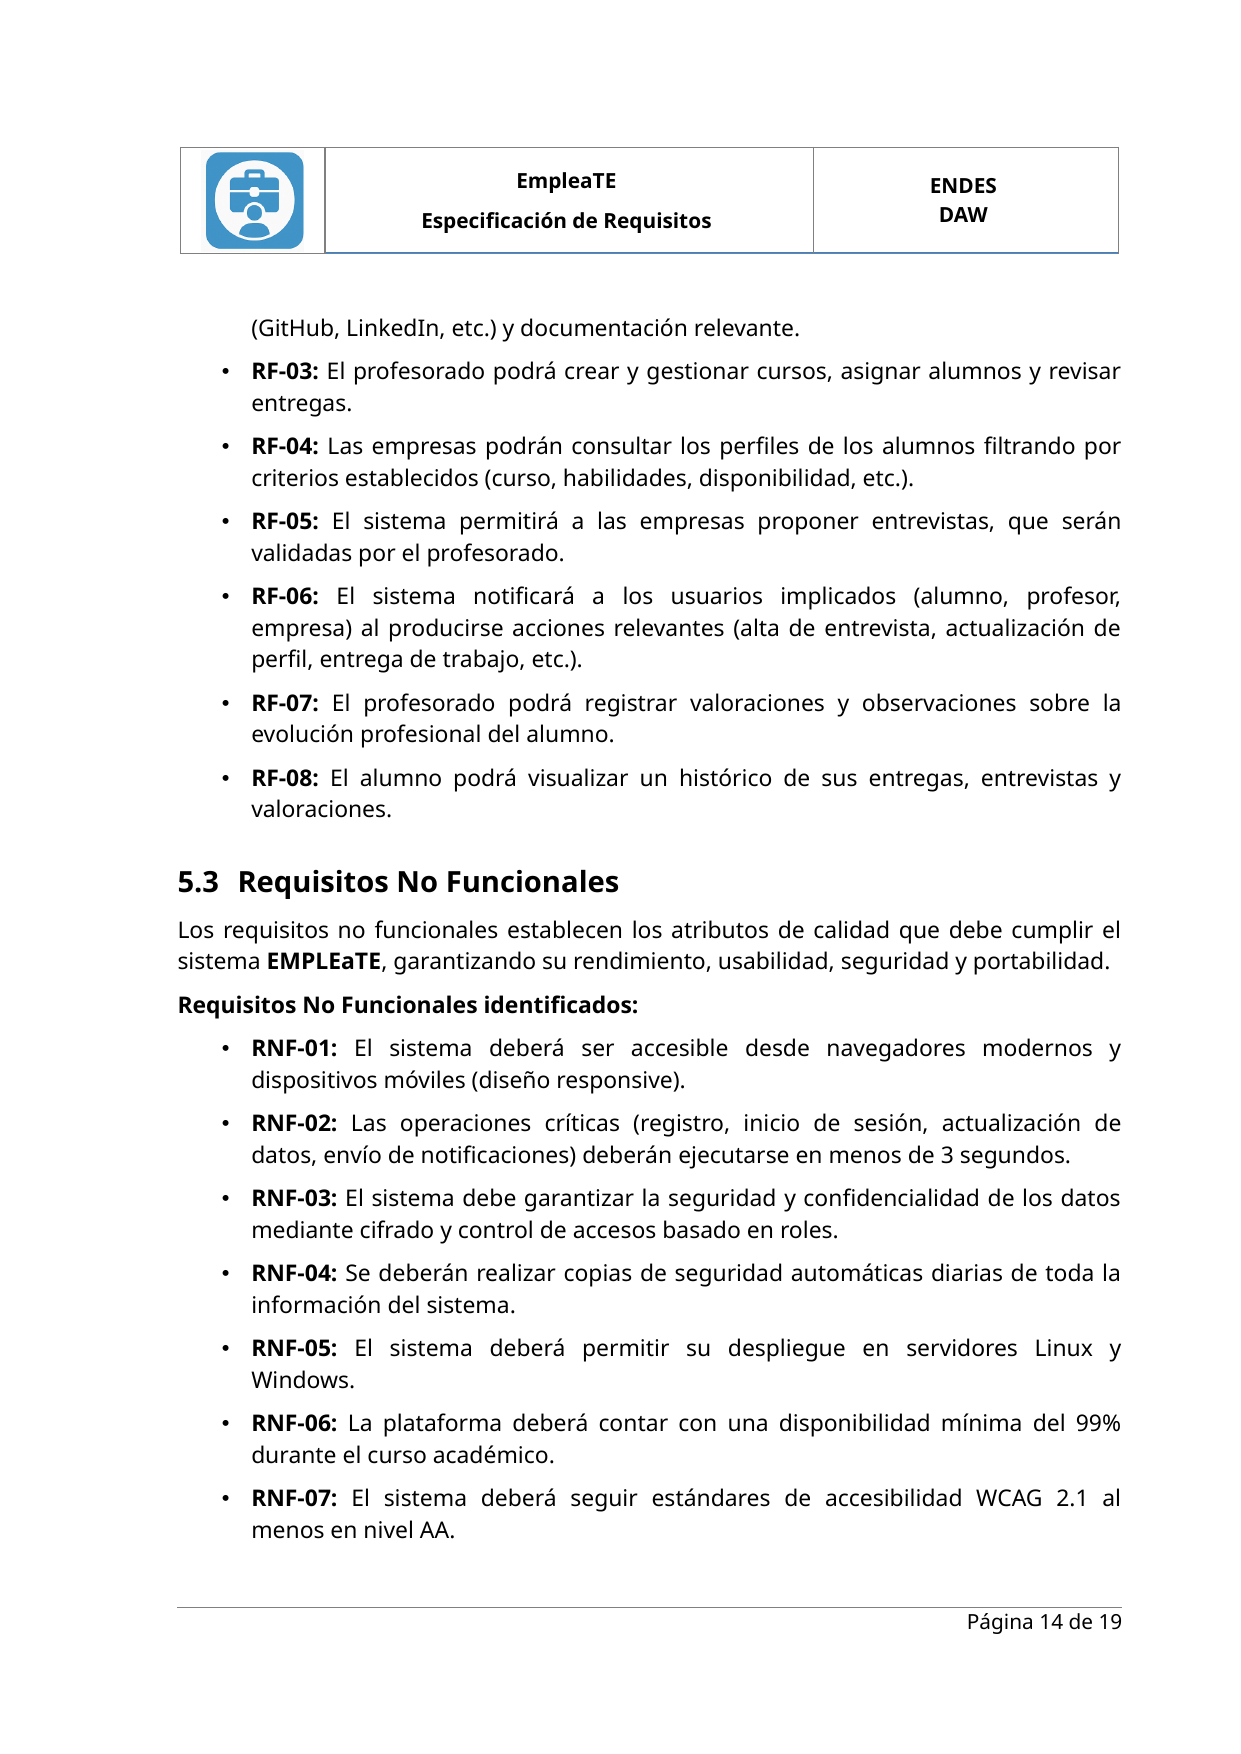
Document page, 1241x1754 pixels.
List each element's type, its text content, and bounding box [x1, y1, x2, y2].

text Los requisitos no funcionales establecen los atributos de calidad que debe cumplir el sistema EMPLEaTE, garantizando su rendimiento, usabilidad, seguridad y portabilidad. [177, 914, 1122, 976]
list (GitHub, LinkedIn, etc.) y documentación relevante. [222, 311, 1122, 343]
list RNF-04: Se deberán realizar copias de seguridad automáticas diarias de toda la información del sistema. [222, 1257, 1122, 1320]
list RF-06: El sistema notificará a los usuarios implicados (alumno, profesor, empresa) al producirse acciones relevantes (alta de entrevista, actualización de perfil, entrega de trabajo, etc.). [222, 580, 1122, 674]
list RNF-07: El sistema deberá seguir estándares de accesibilidad WCAG 2.1 al menos en nivel AA. [222, 1482, 1122, 1545]
list RNF-03: El sistema debe garantizar la seguridad y confidencialidad de los datos mediante cifrado y control de accesos basado en roles. [222, 1182, 1122, 1245]
list RNF-02: Las operaciones críticas (registro, inicio de sesión, actualización de datos, envío de notificaciones) deberán ejecutarse en menos de 3 segundos. [222, 1107, 1122, 1170]
list RNF-05: El sistema deberá permitir su despliegue en servidores Linux y Windows. [222, 1332, 1122, 1395]
list RF-04: Las empresas podrán consultar los perfiles de los alumnos filtrando por criterios establecidos (curso, habilidades, disponibilidad, etc.). [222, 430, 1122, 493]
list RF-07: El profesorado podrá registrar valoraciones y observaciones sobre la evolución profesional del alumno. [222, 686, 1122, 749]
picture [201, 150, 304, 252]
list RF-08: El alumno podrá visualizar un histórico de sus entregas, entrevistas y valoraciones. [222, 761, 1122, 824]
list RNF-01: El sistema deberá ser accesible desde navegadores modernos y dispositivos móviles (diseño responsive). [222, 1032, 1122, 1095]
list RF-05: El sistema permitirá a las empresas proponer entrevistas, que serán validadas por el profesorado. [222, 505, 1122, 568]
list RF-03: El profesorado podrá crear y gestionar cursos, asignar alumnos y revisar entregas. [222, 355, 1122, 418]
subtitle Requisitos No Funcionales [177, 861, 1122, 901]
text Requisitos No Funcionales identificados: [177, 989, 1122, 1020]
list RNF-06: La plataforma deberá contar con una disponibilidad mínima del 99% durante el curso académico. [222, 1407, 1122, 1470]
